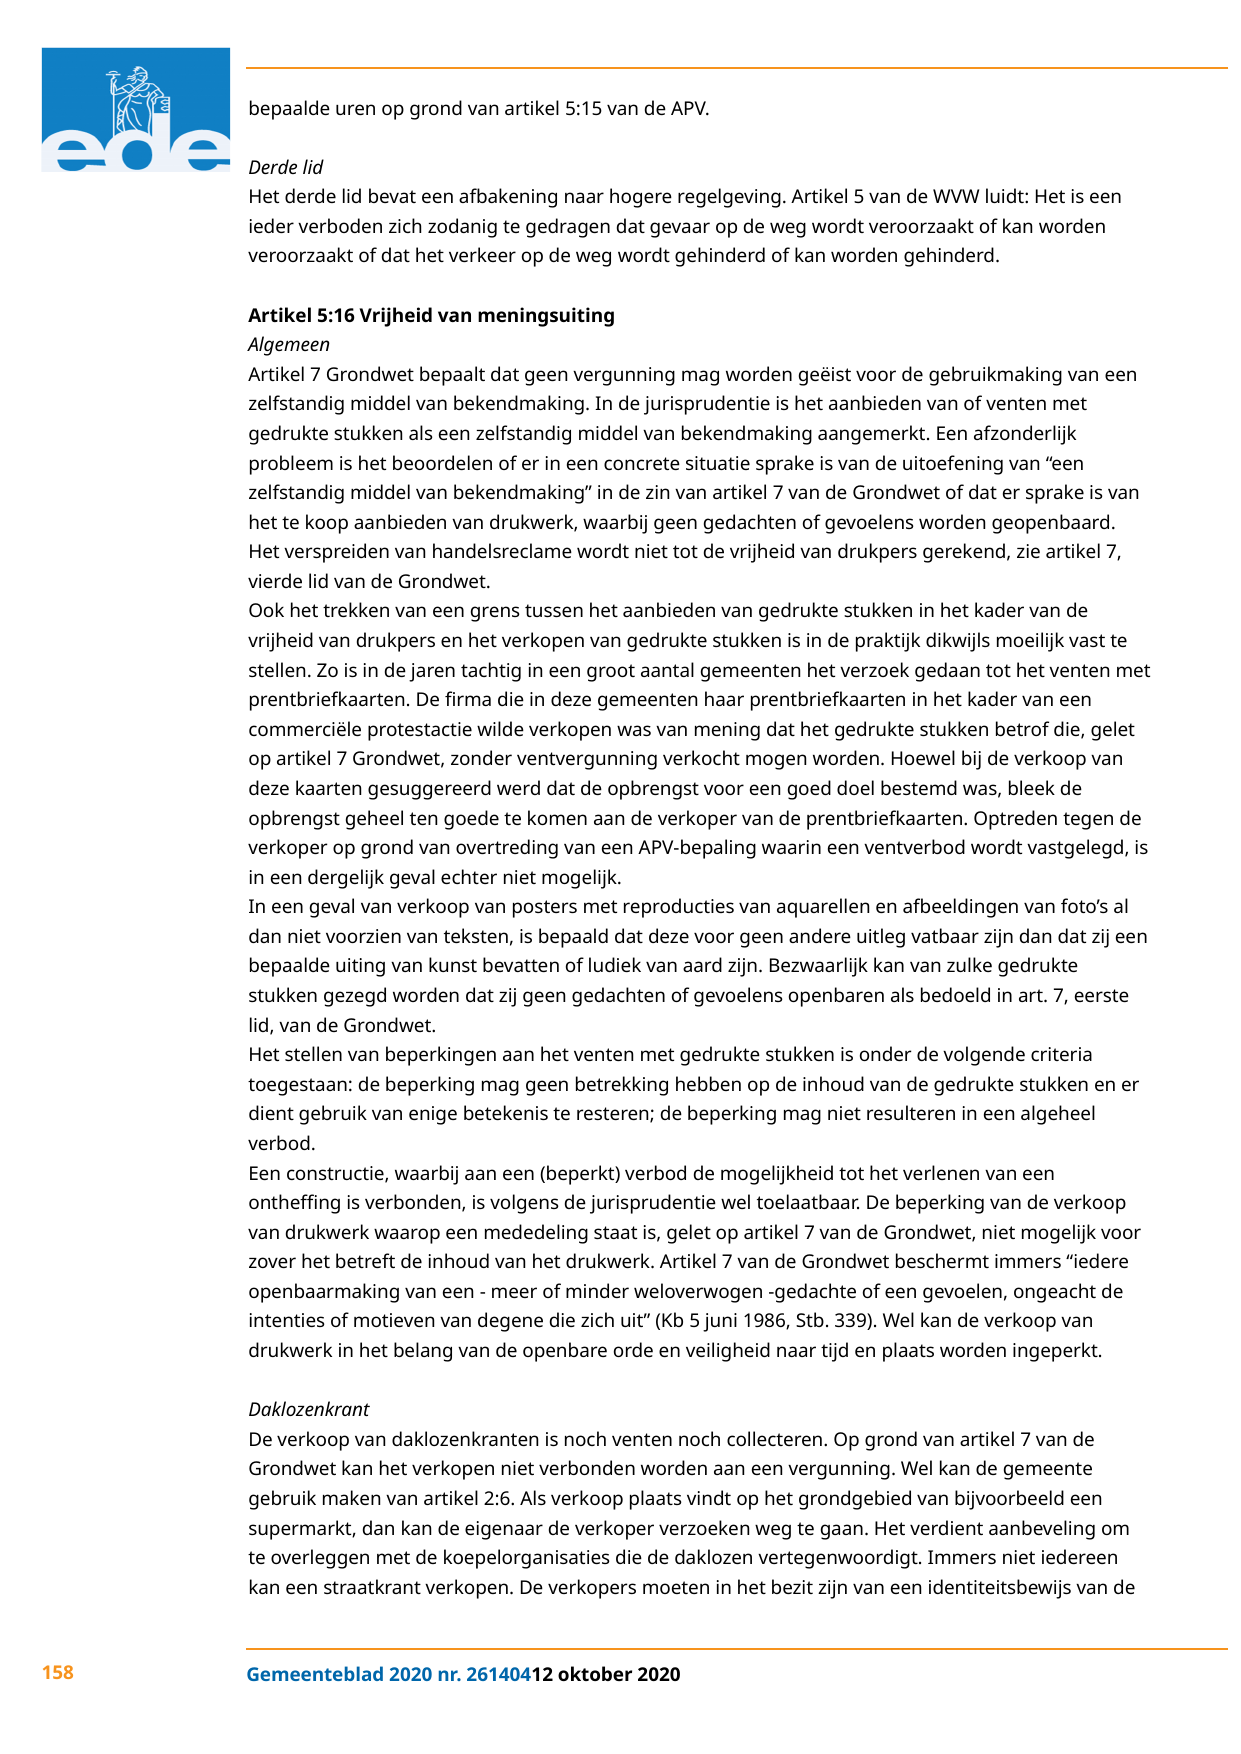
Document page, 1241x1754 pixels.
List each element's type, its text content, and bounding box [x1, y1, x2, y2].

text Artikel 5:16 Vrijheid van meningsuiting [248, 302, 1152, 328]
picture [41, 47, 231, 172]
text In een geval van verkoop van posters met reproducties van aquarellen en afbeeldingen van foto’s al dan niet voorzien van teksten, is bepaald dat deze voor geen andere uitleg vatbaar zijn dan dat zij een bepaalde uiting van kunst bevatten of ludiek van aard zijn. Bezwaarlijk kan van zulke gedrukte stukken gezegd worden dat zij geen gedachten of gevoelens openbaren als bedoeld in art. 7, eerste lid, van de Grondwet. [248, 893, 1152, 1038]
text Daklozenkrant [248, 1396, 1152, 1422]
text Het stellen van beperkingen aan het venten met gedrukte stukken is onder de volgende criteria toegestaan: de beperking mag geen betrekking hebben op de inhoud van de gedrukte stukken en er dient gebruik van enige betekenis te resteren; de beperking mag niet resulteren in een algeheel verbod. [248, 1041, 1152, 1156]
text De verkoop van daklozenkranten is noch venten noch collecteren. Op grond van artikel 7 van de Grondwet kan het verkopen niet verbonden worden aan een vergunning. Wel kan de gemeente gebruik maken van artikel 2:6. Als verkoop plaats vindt op het grondgebied van bijvoorbeeld een supermarkt, dan kan de eigenaar de verkoper verzoeken weg te gaan. Het verdient aanbeveling om te overleggen met de koepelorganisaties die de daklozen vertegenwoordigt. Immers niet iedereen kan een straatkrant verkopen. De verkopers moeten in het bezit zijn van een identiteitsbewijs van de [248, 1426, 1152, 1600]
text Algemeen [248, 331, 1152, 357]
text Derde lid [248, 154, 1152, 180]
text Ook het trekken van een grens tussen het aanbieden van gedrukte stukken in het kader van de vrijheid van drukpers en het verkopen van gedrukte stukken is in de praktijk dikwijls moeilijk vast te stellen. Zo is in de jaren tachtig in een groot aantal gemeenten het verzoek gedaan tot het venten met prentbriefkaarten. De firma die in deze gemeenten haar prentbriefkaarten in het kader van een commerciële protestactie wilde verkopen was van mening dat het gedrukte stukken betrof die, gelet op artikel 7 Grondwet, zonder ventvergunning verkocht mogen worden. Hoewel bij de verkoop van deze kaarten gesuggereerd werd dat de opbrengst voor een goed doel bestemd was, bleek de opbrengst geheel ten goede te komen aan de verkoper van de prentbriefkaarten. Optreden tegen de verkoper op grond van overtreding van een APV-bepaling waarin een ventverbod wordt vastgelegd, is in een dergelijk geval echter niet mogelijk. [248, 598, 1152, 890]
text Een constructie, waarbij aan een (beperkt) verbod de mogelijkheid tot het verlenen van een ontheffing is verbonden, is volgens de jurisprudentie wel toelaatbaar. De beperking van de verkoop van drukwerk waarop een mededeling staat is, gelet op artikel 7 van de Grondwet, niet mogelijk voor zover het betreft de inhoud van het drukwerk. Artikel 7 van de Grondwet beschermt immers “iedere openbaarmaking van een - meer of minder weloverwogen -gedachte of een gevoelen, ongeacht de intenties of motieven van degene die zich uit” (Kb 5 juni 1986, Stb. 339). Wel kan de verkoop van drukwerk in het belang van de openbare orde en veiligheid naar tijd en plaats worden ingeperkt. [248, 1160, 1152, 1363]
text bepaalde uren op grond van artikel 5:15 van de APV. [248, 95, 1152, 121]
text Artikel 7 Grondwet bepaalt dat geen vergunning mag worden geëist voor de gebruikmaking van een zelfstandig middel van bekendmaking. In de jurisprudentie is het aanbieden van of venten met gedrukte stukken als een zelfstandig middel van bekendmaking aangemerkt. Een afzonderlijk probleem is het beoordelen of er in een concrete situatie sprake is van de uitoefening van “een zelfstandig middel van bekendmaking” in de zin van artikel 7 van de Grondwet of dat er sprake is van het te koop aanbieden van drukwerk, waarbij geen gedachten of gevoelens worden geopenbaard. Het verspreiden van handelsreclame wordt niet tot de vrijheid van drukpers gerekend, zie artikel 7, vierde lid van de Grondwet. [248, 361, 1152, 594]
text Het derde lid bevat een afbakening naar hogere regelgeving. Artikel 5 van de WVW luidt: Het is een ieder verboden zich zodanig te gedragen dat gevaar op de weg wordt veroorzaakt of kan worden veroorzaakt of dat het verkeer op de weg wordt gehinderd of kan worden gehinderd. [248, 183, 1152, 268]
